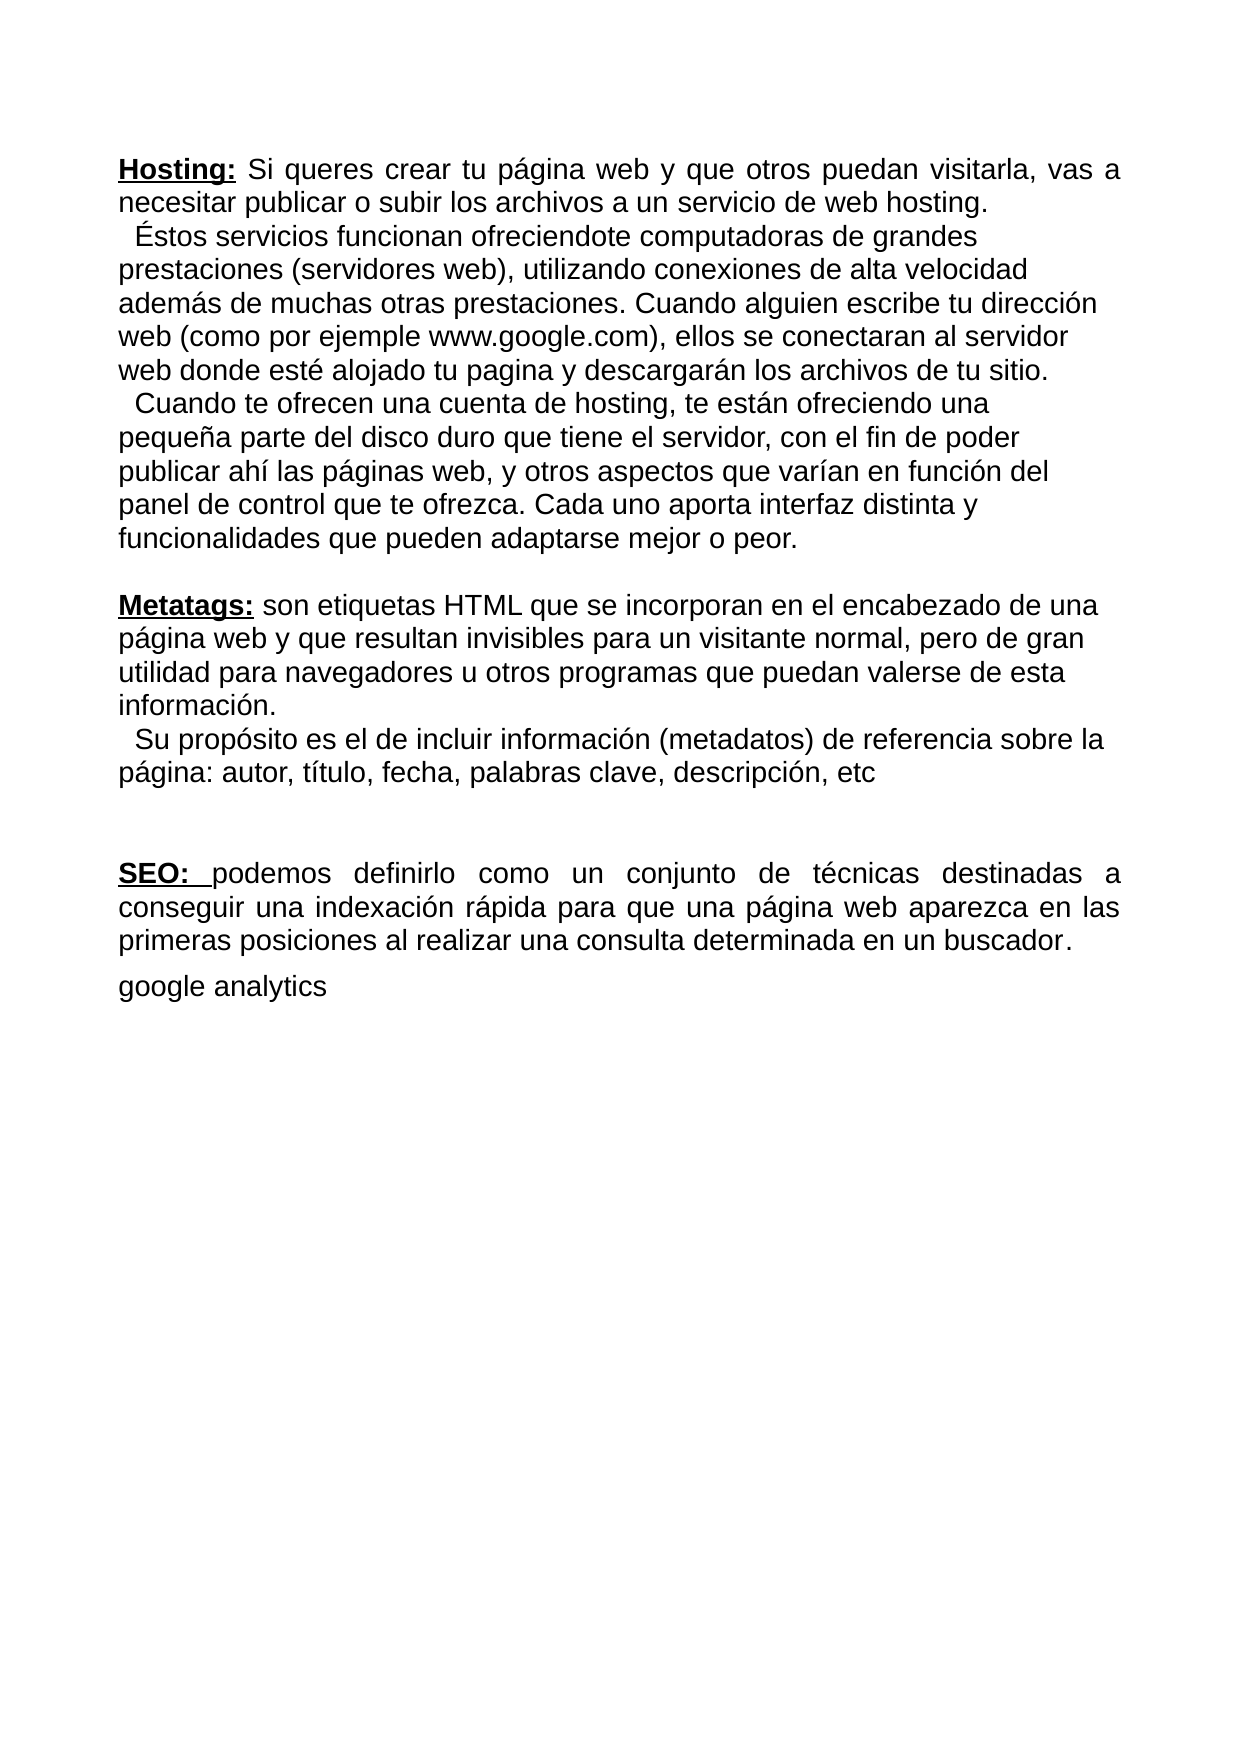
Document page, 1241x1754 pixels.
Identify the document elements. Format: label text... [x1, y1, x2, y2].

text Éstos servicios funcionan ofreciendote computadoras de grandes prestaciones (servidores web), utilizando conexiones de alta velocidad además de muchas otras prestaciones. Cuando alguien escribe tu dirección web (como por ejemple www.google.com), ellos se conectaran al servidor web donde esté alojado tu pagina y descargarán los archivos de tu sitio. [118, 219, 1110, 386]
text Metatags: son etiquetas HTML que se incorporan en el encabezado de una página web y que resultan invisibles para un visitante normal, pero de gran utilidad para navegadores u otros programas que puedan valerse de esta información. [118, 588, 1122, 722]
text Hosting: Si queres crear tu página web y que otros puedan visitarla, vas a necesitar publicar o subir los archivos a un servicio de web hosting. [118, 152, 1122, 219]
text Su propósito es el de incluir información (metadatos) de referencia sobre la página: autor, título, fecha, palabras clave, descripción, etc [118, 722, 1122, 789]
text SEO: podemos definirlo como un conjunto de técnicas destinadas a conseguir una indexación rápida para que una página web aparezca en las primeras posiciones al realizar una consulta determinada en un buscador. [118, 856, 1122, 957]
text google analytics [118, 969, 1122, 1003]
text Cuando te ofrecen una cuenta de hosting, te están ofreciendo una pequeña parte del disco duro que tiene el servidor, con el fin de poder publicar ahí las páginas web, y otros aspectos que varían en función del panel de control que te ofrezca. Cada uno aporta interfaz distinta y funcionalidades que pueden adaptarse mejor o peor. [118, 386, 1110, 554]
